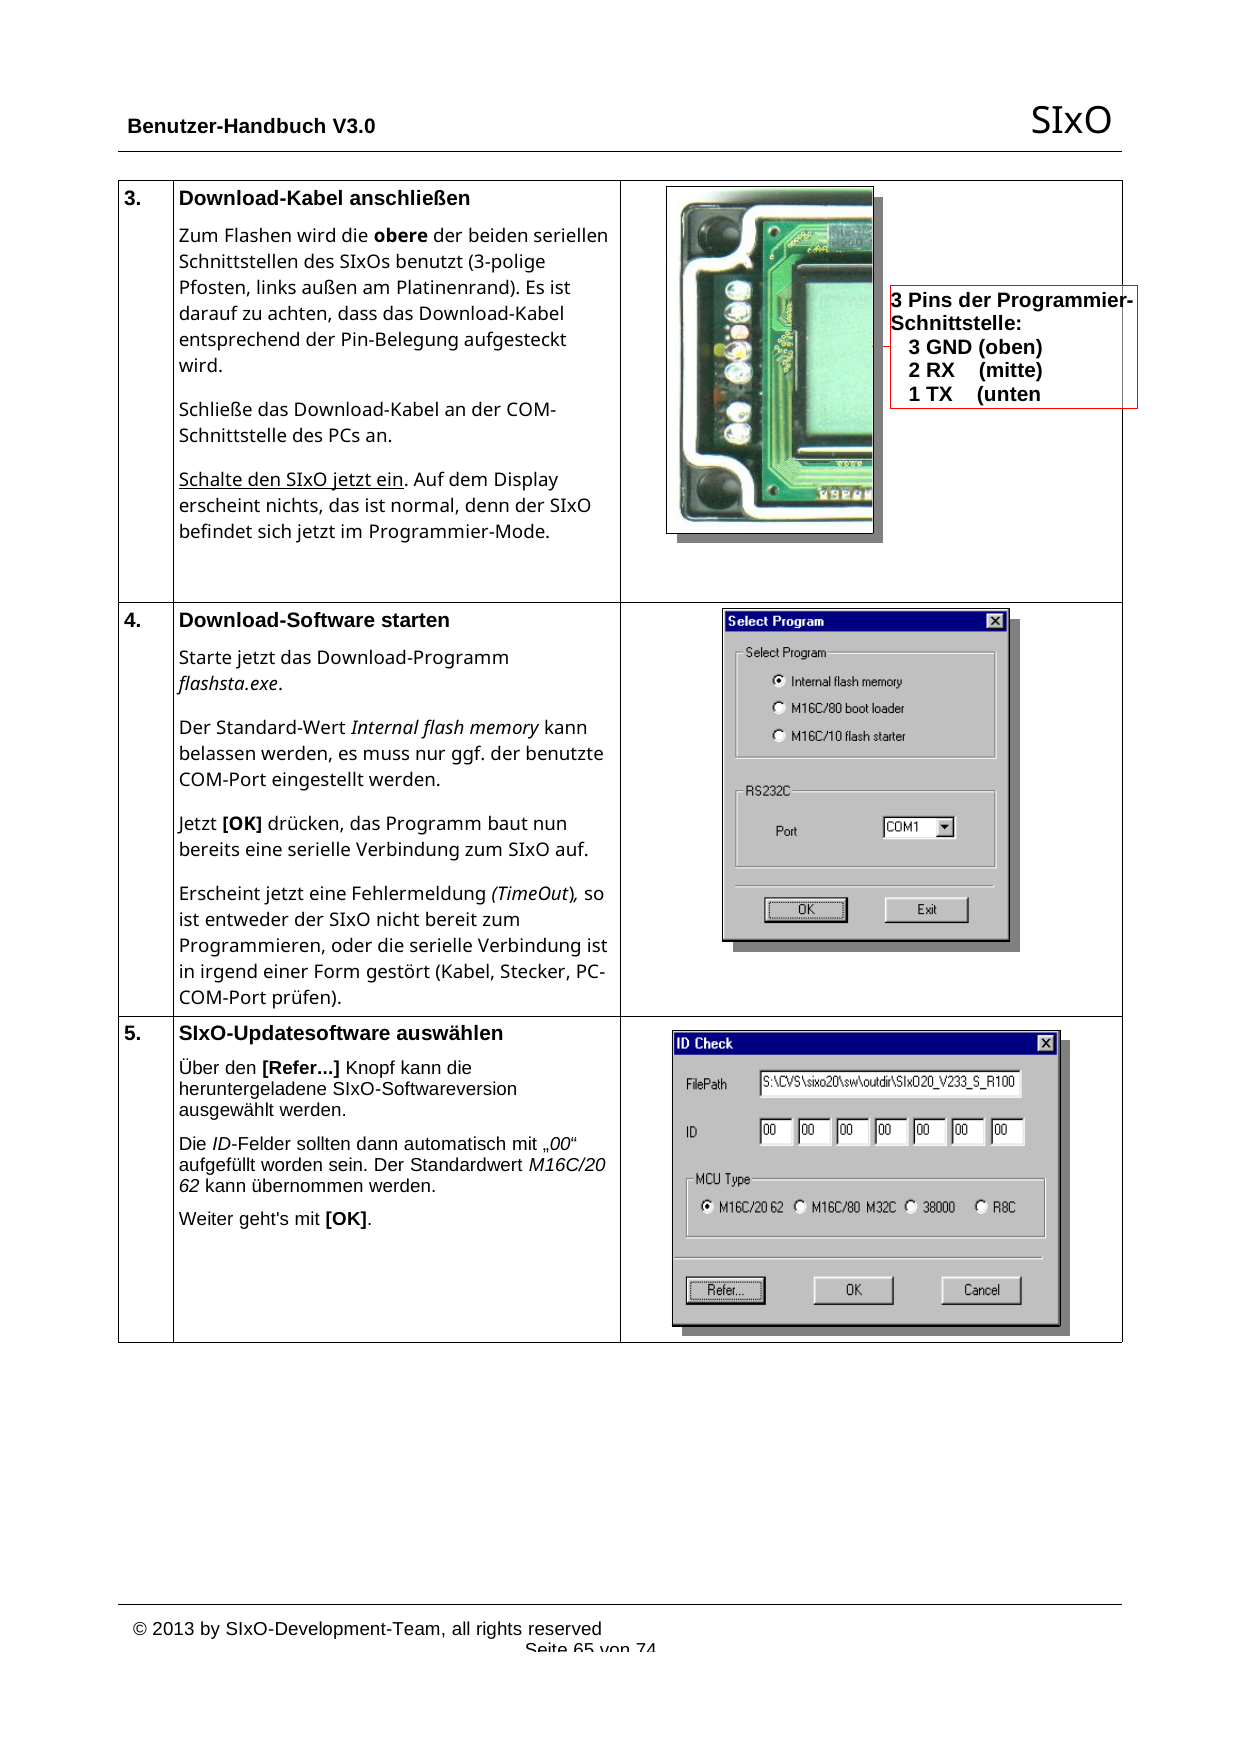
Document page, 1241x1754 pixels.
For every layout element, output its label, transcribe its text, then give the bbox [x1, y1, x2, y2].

picture [723, 609, 1009, 941]
table_cell [621, 1017, 1122, 1342]
table_cell 4. [119, 603, 173, 1016]
picture [673, 1031, 1060, 1326]
table_cell Download-Kabel anschließen Zum Flashen wird die obere der beiden seriellen Schnittstellen des SIxOs benutzt (3-polige Pfosten, links außen am Platinenrand). Es ist darauf zu achten, dass das Download-Kabel entsprechend der Pin-Belegung aufgesteckt wird. Schließe das Download-Kabel an der COM-Schnittstelle des PCs an. Schalte den SIxO jetzt ein. Auf dem Display erscheint nichts, das ist normal, denn der SIxO befindet sich jetzt im Programmier-Mode. [174, 181, 620, 602]
table_cell 3. [119, 181, 173, 602]
table_cell [621, 181, 1122, 602]
table_cell [621, 603, 1122, 1016]
table_cell SIxO-Updatesoftware auswählen Über den [Refer...] Knopf kann die heruntergeladene SIxO-Softwareversion ausgewählt werden. Die ID-Felder sollten dann automatisch mit „00“ aufgefüllt worden sein. Der Standardwert M16C/20 62 kann übernommen werden. Weiter geht's mit [OK]. [174, 1017, 620, 1342]
table_cell Download-Software starten Starte jetzt das Download-Programm flashsta.exe. Der Standard-Wert Internal flash memory kann belassen werden, es muss nur ggf. der benutzte COM-Port eingestellt werden. Jetzt [OK] drücken, das Programm baut nun bereits eine serielle Verbindung zum SIxO auf. Erscheint jetzt eine Fehlermeldung (TimeOut), so ist entweder der SIxO nicht bereit zum Programmieren, oder die serielle Verbindung ist in irgend einer Form gestört (Kabel, Stecker, PC-COM-Port prüfen). [174, 603, 620, 1016]
picture [667, 187, 873, 533]
table_cell 5. [119, 1017, 173, 1342]
